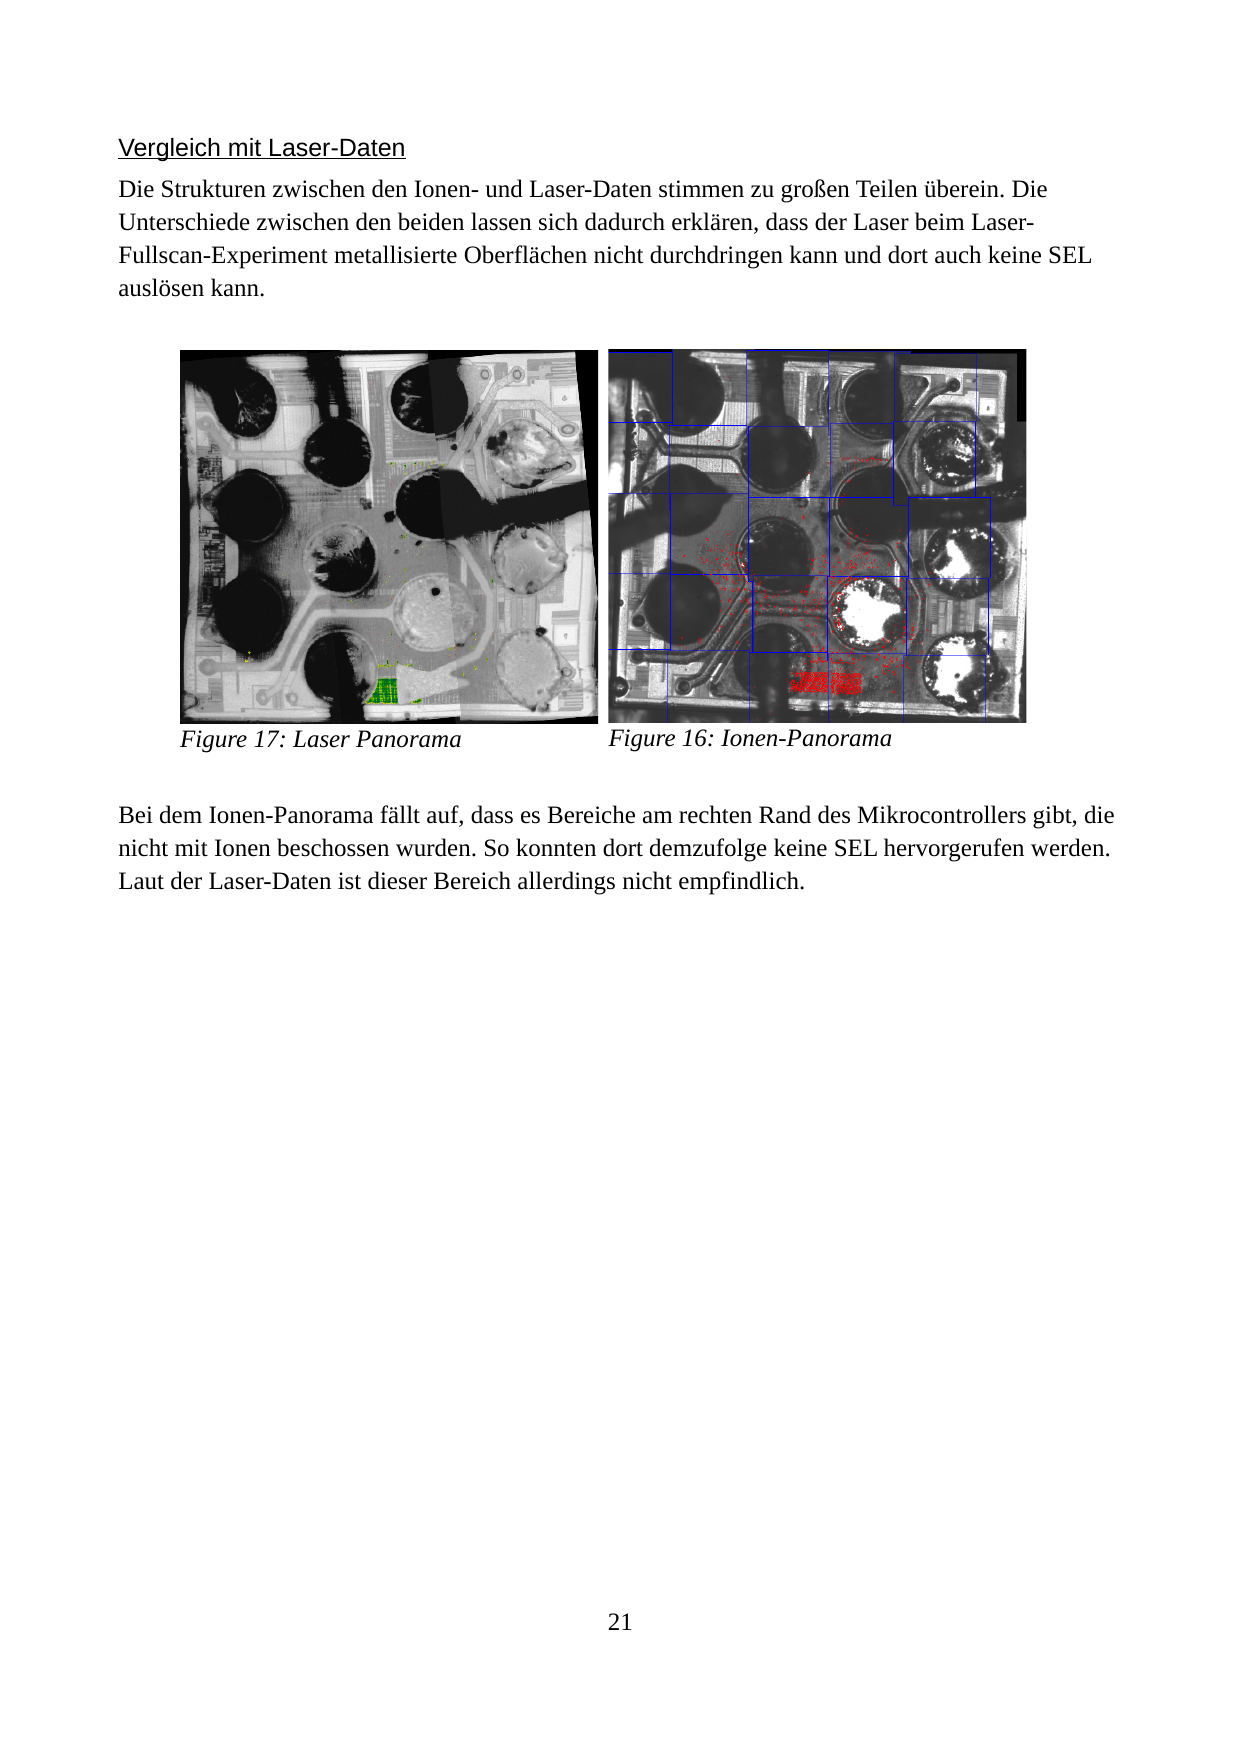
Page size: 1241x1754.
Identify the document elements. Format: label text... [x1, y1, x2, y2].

text Bei dem Ionen-Panorama fällt auf, dass es Bereiche am rechten Rand des Mikrocontrollers gibt, die nicht mit Ionen beschossen wurden. So konnten dort demzufolge keine SEL hervorgerufen werden. Laut der Laser-Daten ist dieser Bereich allerdings nicht empfindlich. [118, 800, 1122, 895]
text Figure 17: Laser Panorama [180, 724, 598, 752]
subtitle Vergleich mit Laser-Daten [118, 133, 1122, 161]
text Die Strukturen zwischen den Ionen- und Laser-Daten stimmen zu großen Teilen überein. Die Unterschiede zwischen den beiden lassen sich dadurch erklären, dass der Laser beim Laser-Fullscan-Experiment metallisierte Oberflächen nicht durchdringen kann und dort auch keine SEL auslösen kann. [118, 174, 1122, 302]
picture [608, 349, 1027, 723]
picture [180, 350, 599, 724]
text Figure 16: Ionen-Panorama [608, 723, 1027, 752]
